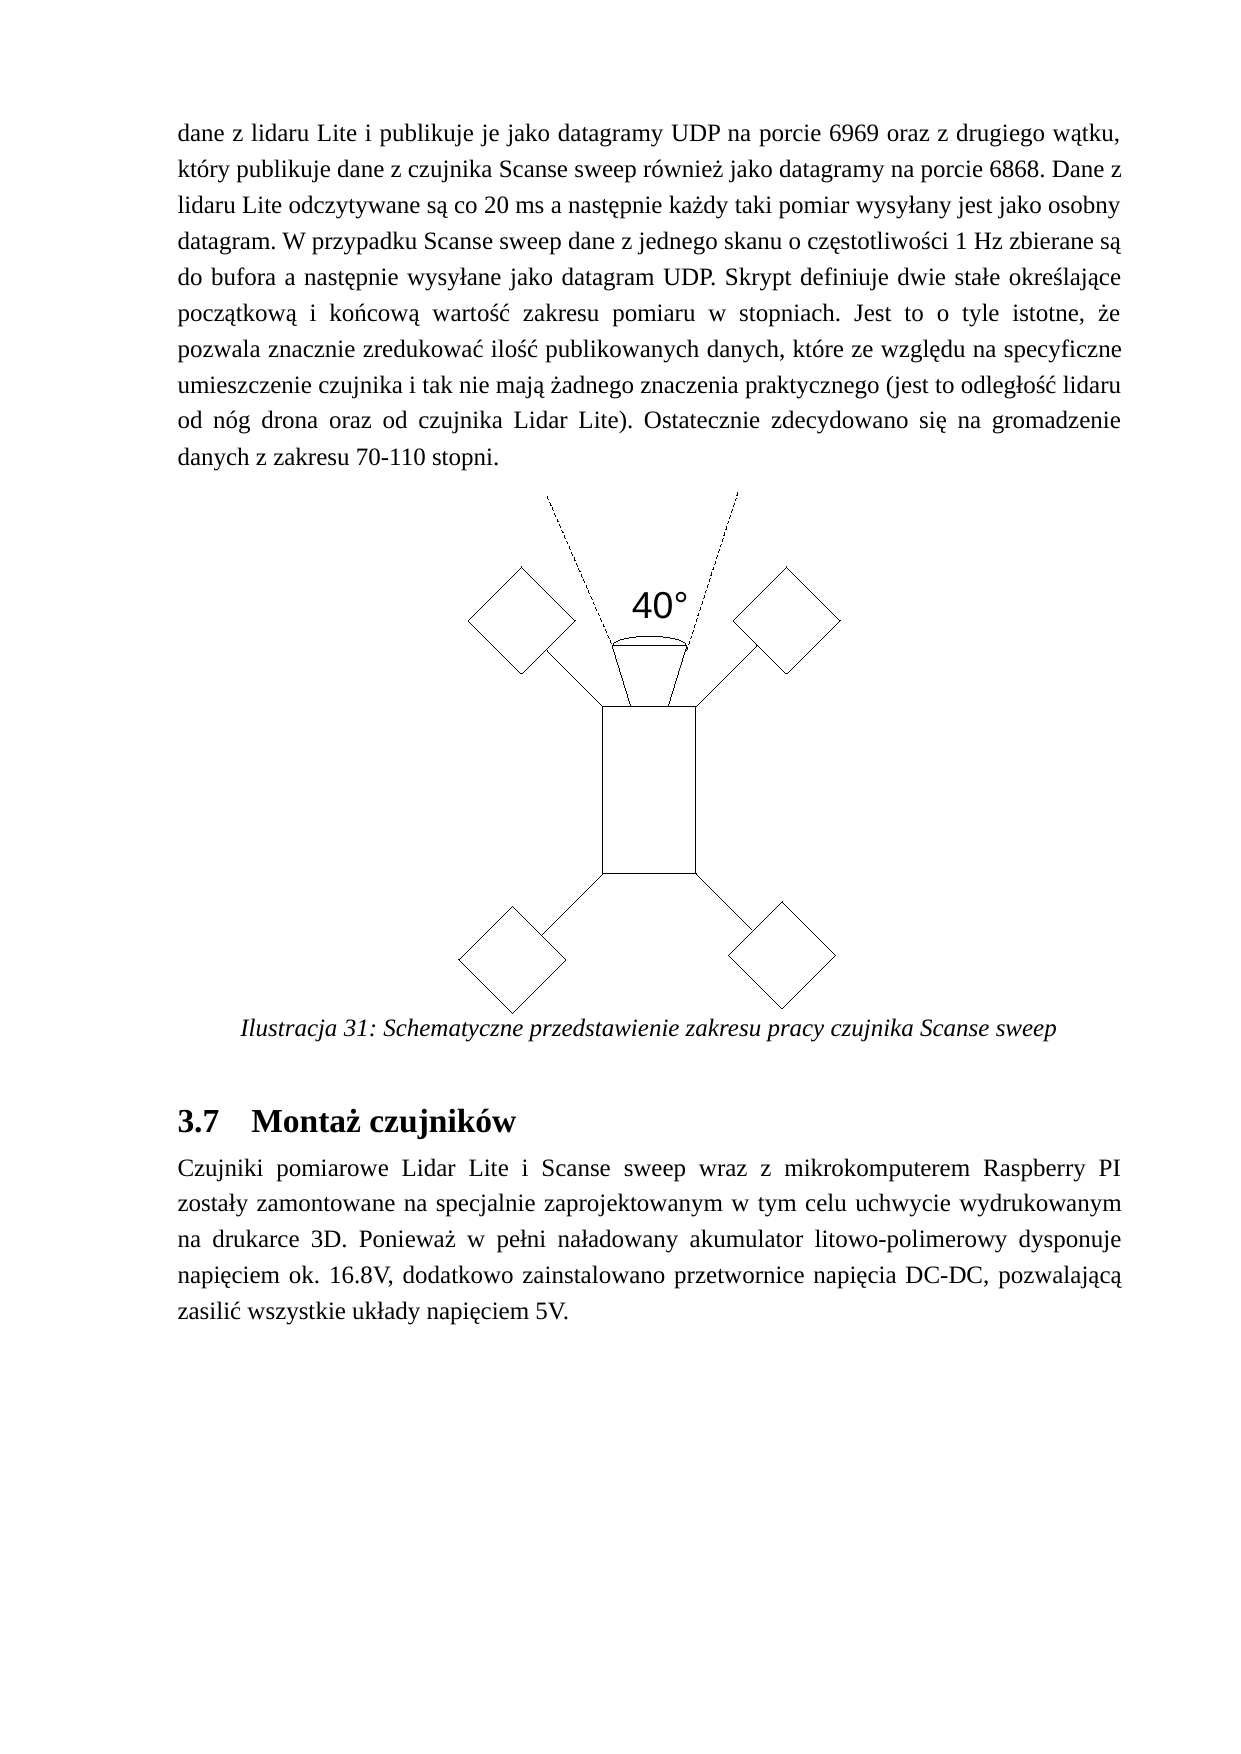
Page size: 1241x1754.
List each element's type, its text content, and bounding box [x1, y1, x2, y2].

subtitle Montaż czujników [177, 1101, 1122, 1140]
text Czujniki pomiarowe Lidar Lite i Scanse sweep wraz z mikrokomputerem Raspberry PI zostały zamontowane na specjalnie zaprojektowanym w tym celu uchwycie wydrukowanym na drukarce 3D. Ponieważ w pełni naładowany akumulator litowo-polimerowy dysponuje napięciem ok. 16.8V, dodatkowo zainstalowano przetwornice napięcia DC-DC, pozwalającą zasilić wszystkie układy napięciem 5V. [177, 1153, 1122, 1325]
text Ilustracja 31: Schematyczne przedstawienie zakresu pracy czujnika Scanse sweep [221, 505, 1078, 1042]
text dane z lidaru Lite i publikuje je jako datagramy UDP na porcie 6969 oraz z drugiego wątku, który publikuje dane z czujnika Scanse sweep również jako datagramy na porcie 6868. Dane z lidaru Lite odczytywane są co 20 ms a następnie każdy taki pomiar wysyłany jest jako osobny datagram. W przypadku Scanse sweep dane z jednego skanu o częstotliwości 1 Hz zbierane są do bufora a następnie wysyłane jako datagram UDP. Skrypt definiuje dwie stałe określające początkową i końcową wartość zakresu pomiaru w stopniach. Jest to o tyle istotne, że pozwala znacznie zredukować ilość publikowanych danych, które ze względu na specyficzne umieszczenie czujnika i tak nie mają żadnego znaczenia praktycznego (jest to odległość lidaru od nóg drona oraz od czujnika Lidar Lite). Ostatecznie zdecydowano się na gromadzenie danych z zakresu 70-110 stopni. [177, 118, 1122, 470]
